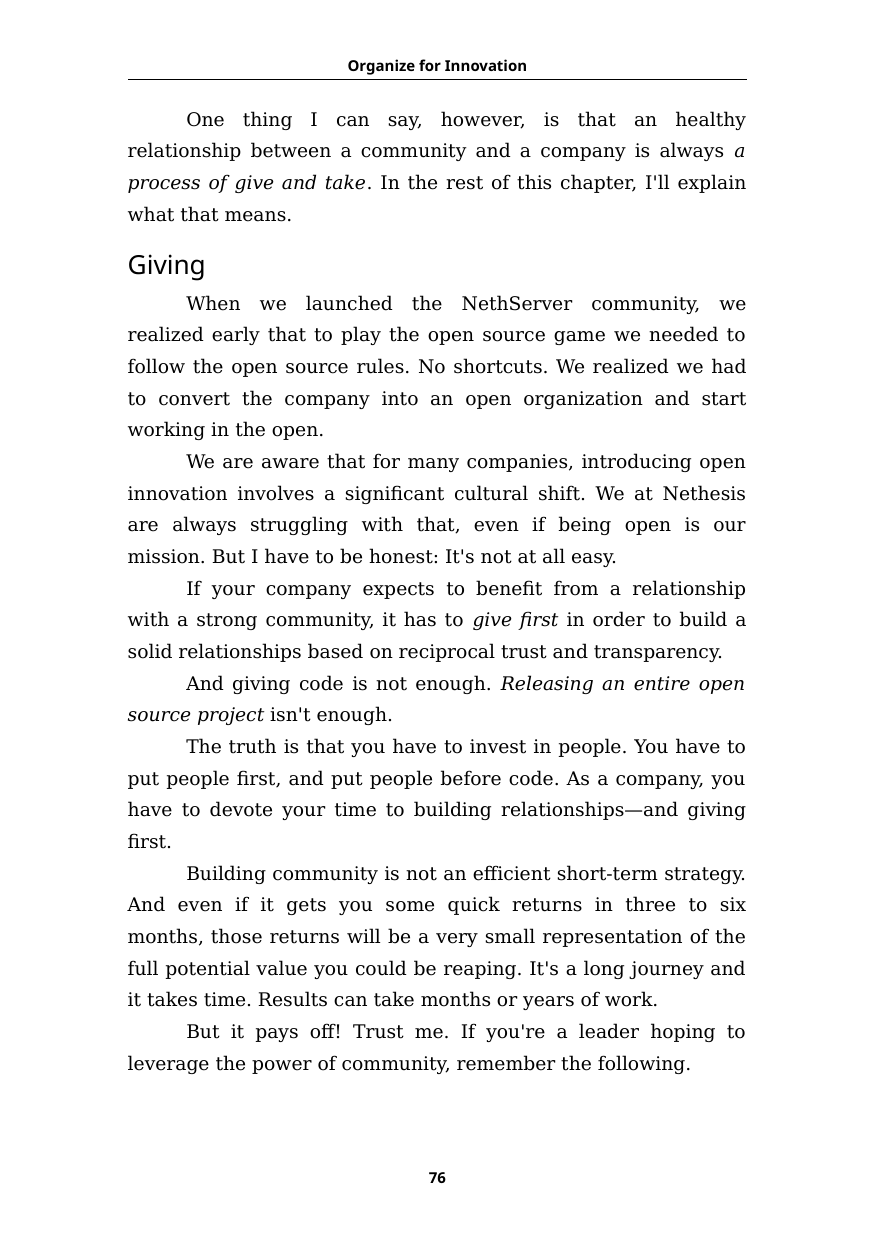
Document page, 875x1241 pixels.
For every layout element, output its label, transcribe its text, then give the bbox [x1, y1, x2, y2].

text Building community is not an efficient short-term strategy. And even if it gets you some quick returns in three to six months, those returns will be a very small representation of the full potential value you could be reaping. It's a long journey and it takes time. Results can take months or years of work. [127, 863, 747, 1011]
text We are aware that for many companies, introducing open innovation involves a significant cultural shift. We at Nethesis are always struggling with that, even if being open is our mission. But I have to be honest: It's not at all easy. [127, 451, 747, 568]
text One thing I can say, however, is that an healthy relationship between a community and a company is always a process of give and take. In the rest of this chapter, I'll explain what that means. [127, 109, 747, 226]
text And giving code is not enough. Releasing an entire open source project isn't enough. [127, 673, 747, 726]
text The truth is that you have to invest in people. You have to put people first, and put people before code. As a company, you have to devote your time to building relationships—and giving first. [127, 736, 747, 853]
text When we launched the NethServer community, we realized early that to play the open source game we needed to follow the open source rules. No shortcuts. We realized we had to convert the company into an open organization and start working in the open. [127, 293, 747, 441]
text But it pays off! Trust me. If you're a leader hoping to leverage the power of community, remember the following. [127, 1021, 747, 1075]
subtitle Giving [127, 250, 747, 280]
text If your company expects to benefit from a relationship with a strong community, it has to give first in order to build a solid relationships based on reciprocal trust and transparency. [127, 578, 747, 663]
